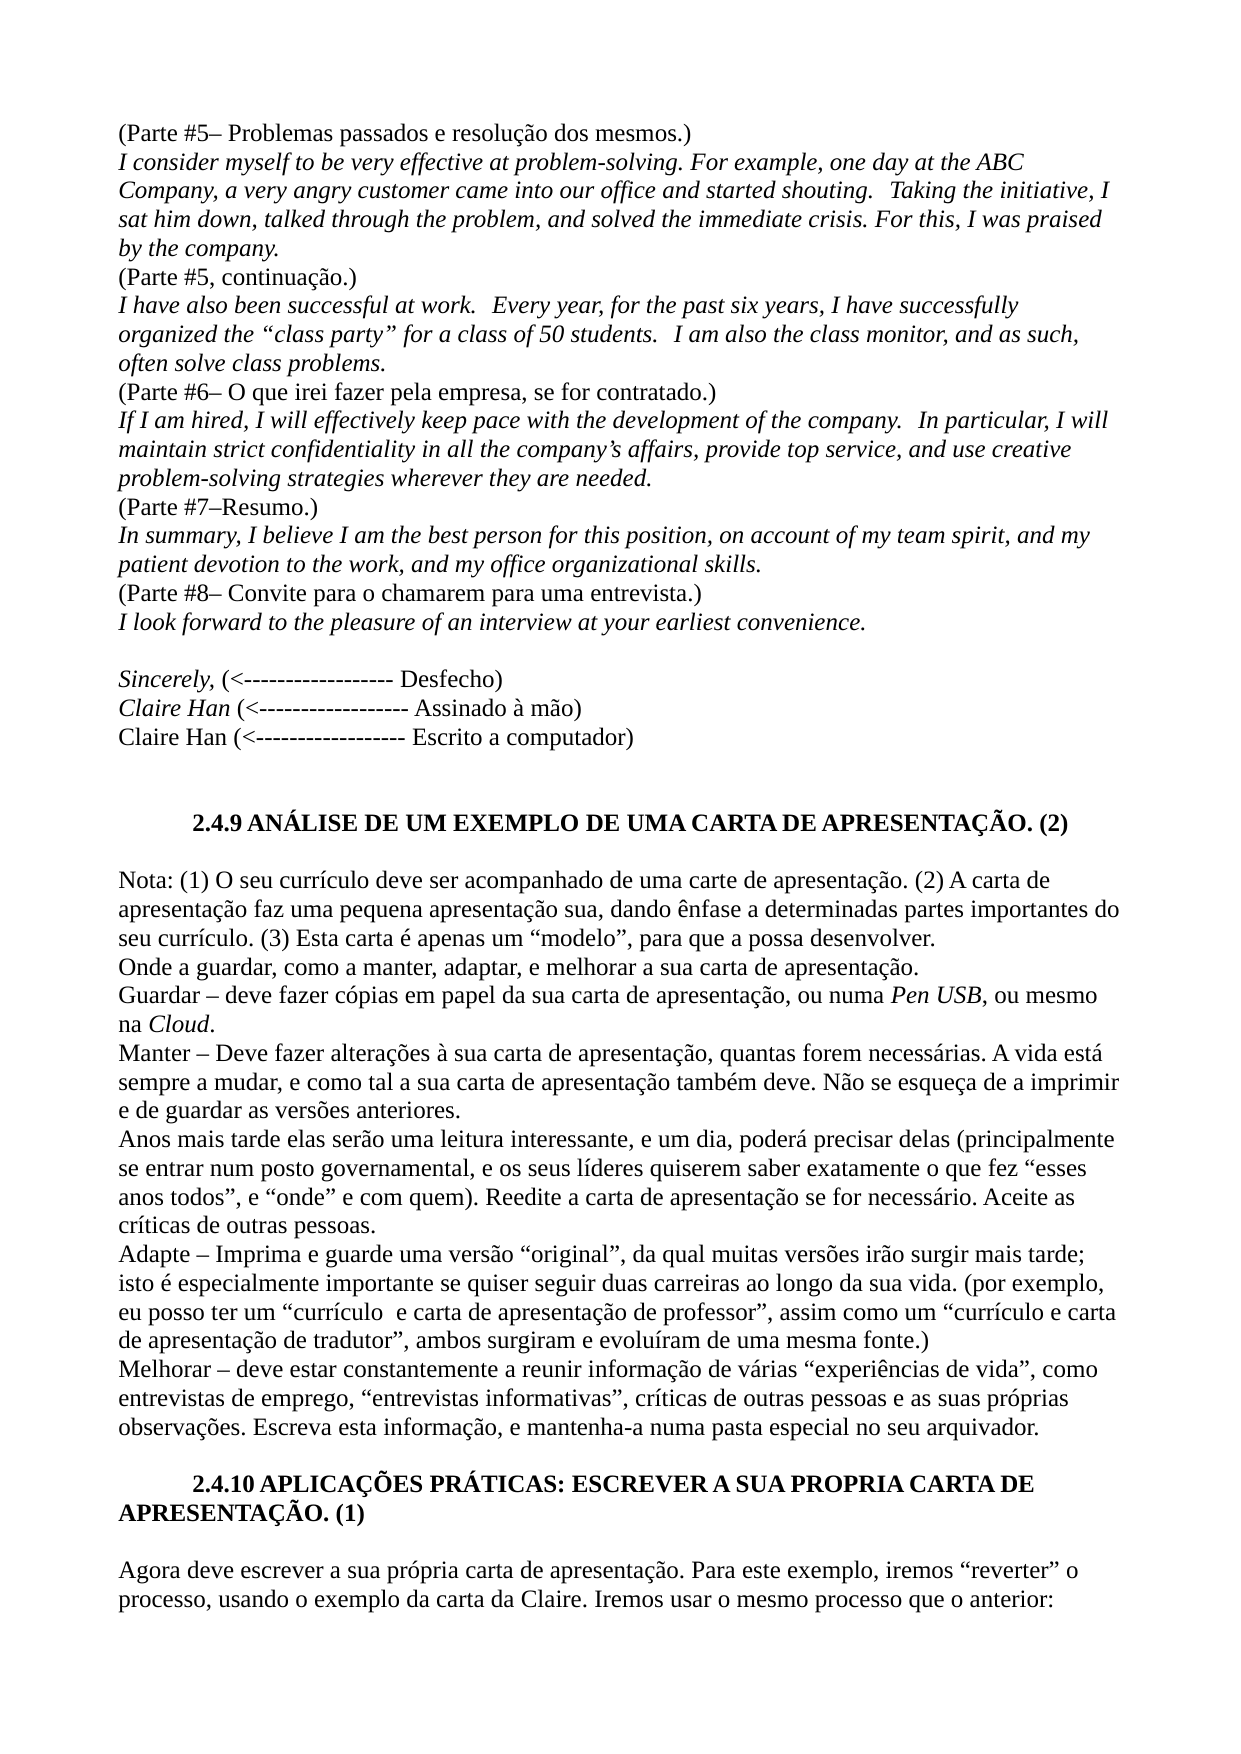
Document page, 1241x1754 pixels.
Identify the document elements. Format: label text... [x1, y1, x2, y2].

text Manter – Deve fazer alterações à sua carta de apresentação, quantas forem necessárias. A vida está sempre a mudar, e como tal a sua carta de apresentação também deve. Não se esqueça de a imprimir e de guardar as versões anteriores. [118, 1038, 1122, 1124]
text (Parte #5– Problemas passados e resolução dos mesmos.) I consider myself to be very effective at problem-solving. For example, one day at the ABC Company, a very angry customer came into our office and started shouting. Taking the initiative, I sat him down, talked through the problem, and solved the immediate crisis. For this, I was praised by the company. (Parte #5, continuação.) I have also been successful at work. Every year, for the past six years, I have successfully organized the “class party” for a class of 50 students. I am also the class monitor, and as such, often solve class problems. (Parte #6– O que irei fazer pela empresa, se for contratado.) If I am hired, I will effectively keep pace with the development of the company. In particular, I will maintain strict confidentiality in all the company’s affairs, provide top service, and use creative problem-solving strategies wherever they are needed. (Parte #7–Resumo.) In summary, I believe I am the best person for this position, on account of my team spirit, and my patient devotion to the work, and my office organizational skills. (Parte #8– Convite para o chamarem para uma entrevista.) I look forward to the pleasure of an interview at your earliest convenience. Sincerely, (<------------------ Desfecho) Claire Han (<------------------ Assinado à mão) Claire Han (<------------------ Escrito a computador) [118, 118, 1122, 751]
text Onde a guardar, como a manter, adaptar, e melhorar a sua carta de apresentação. [118, 952, 1122, 981]
text Nota: (1) O seu currículo deve ser acompanhado de uma carte de apresentação. (2) A carta de apresentação faz uma pequena apresentação sua, dando ênfase a determinadas partes importantes do seu currículo. (3) Esta carta é apenas um “modelo”, para que a possa desenvolver. [118, 866, 1122, 952]
text 2.4.9 ANÁLISE DE UM EXEMPLO DE UMA CARTA DE APRESENTAÇÃO. (2) [118, 808, 1122, 837]
text Guardar – deve fazer cópias em papel da sua carta de apresentação, ou numa Pen USB, ou mesmo na Cloud. [118, 981, 1122, 1038]
text Adapte – Imprima e guarde uma versão “original”, da qual muitas versões irão surgir mais tarde; isto é especialmente importante se quiser seguir duas carreiras ao longo da sua vida. (por exemplo, eu posso ter um “currículo e carta de apresentação de professor”, assim como um “currículo e carta de apresentação de tradutor”, ambos surgiram e evoluíram de uma mesma fonte.) [118, 1239, 1122, 1354]
text 2.4.10 APLICAÇÕES PRÁTICAS: ESCREVER A SUA PROPRIA CARTA DE APRESENTAÇÃO. (1) [118, 1469, 1122, 1527]
text Agora deve escrever a sua própria carta de apresentação. Para este exemplo, iremos “reverter” o processo, usando o exemplo da carta da Claire. Iremos usar o mesmo processo que o anterior: [118, 1556, 1122, 1613]
text Anos mais tarde elas serão uma leitura interessante, e um dia, poderá precisar delas (principalmente se entrar num posto governamental, e os seus líderes quiserem saber exatamente o que fez “esses anos todos”, e “onde” e com quem). Reedite a carta de apresentação se for necessário. Aceite as críticas de outras pessoas. [118, 1124, 1122, 1239]
text Melhorar – deve estar constantemente a reunir informação de várias “experiências de vida”, como entrevistas de emprego, “entrevistas informativas”, críticas de outras pessoas e as suas próprias observações. Escreva esta informação, e mantenha-a numa pasta especial no seu arquivador. [118, 1354, 1122, 1441]
